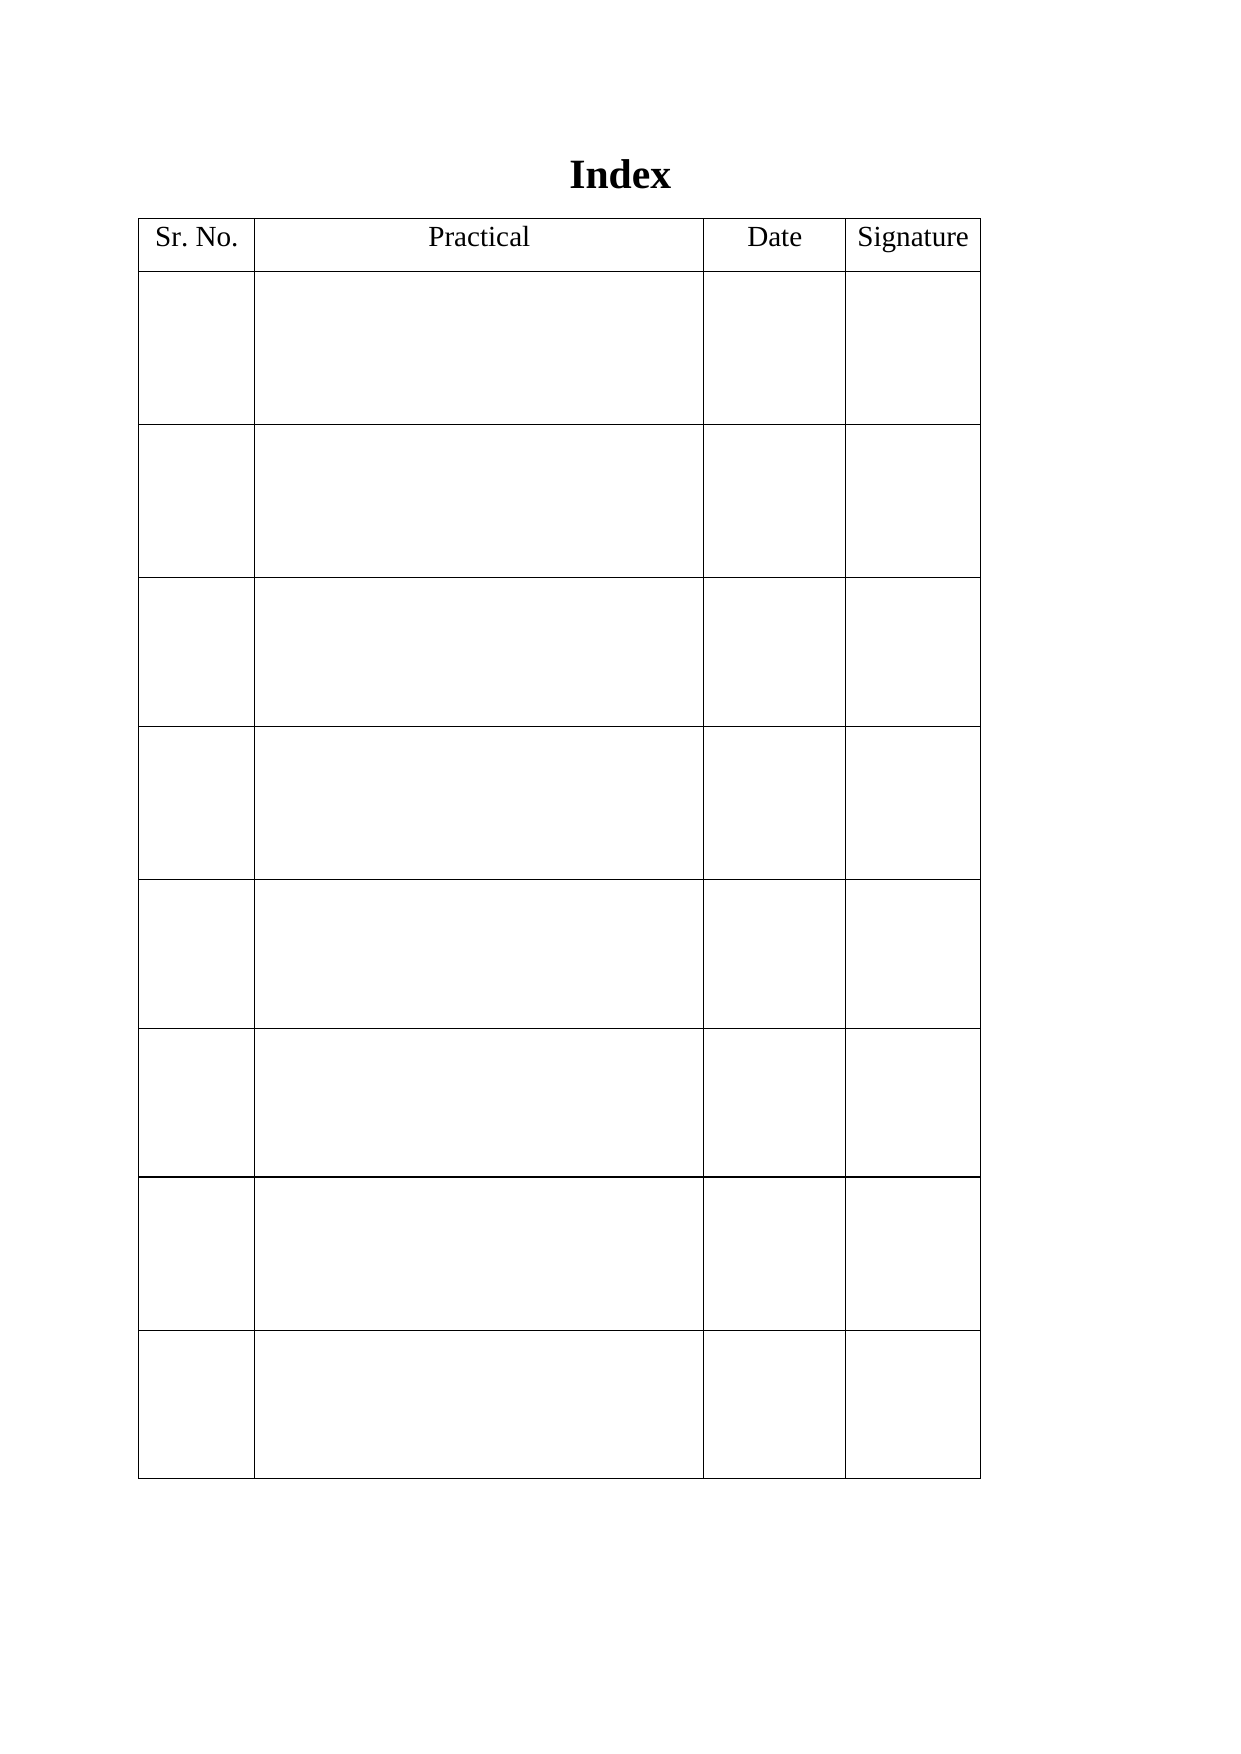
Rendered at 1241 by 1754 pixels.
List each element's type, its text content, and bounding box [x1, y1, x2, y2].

table_cell [139, 272, 254, 424]
table_cell [846, 425, 980, 577]
table_cell [846, 1178, 980, 1330]
table_header Signature [846, 219, 980, 271]
table_cell [139, 1029, 254, 1176]
table_cell [846, 727, 980, 879]
table_cell [139, 425, 254, 577]
table_cell [255, 880, 703, 1028]
table_cell [704, 272, 845, 424]
table_cell [846, 880, 980, 1028]
table_cell [704, 1331, 845, 1478]
table_cell [139, 578, 254, 726]
table_cell [704, 578, 845, 726]
table_cell [846, 272, 980, 424]
table_cell [255, 1178, 703, 1330]
table_cell [255, 272, 703, 424]
table_cell [846, 1331, 980, 1478]
table_cell [704, 1029, 845, 1176]
table_header Date [704, 219, 845, 271]
table_cell [846, 1029, 980, 1176]
table_cell [704, 1178, 845, 1330]
table_cell [139, 1178, 254, 1330]
table_cell [704, 880, 845, 1028]
table_cell [846, 578, 980, 726]
table_cell [255, 1029, 703, 1176]
table_cell [139, 1331, 254, 1478]
table_cell [255, 1331, 703, 1478]
table_cell [139, 880, 254, 1028]
table_cell [255, 727, 703, 879]
text Index [150, 150, 1090, 198]
table_cell [704, 425, 845, 577]
table_cell [255, 578, 703, 726]
table_header Sr. No. [139, 219, 254, 271]
table_header Practical [255, 219, 703, 271]
table_cell [255, 425, 703, 577]
table_cell [704, 727, 845, 879]
table_cell [139, 727, 254, 879]
